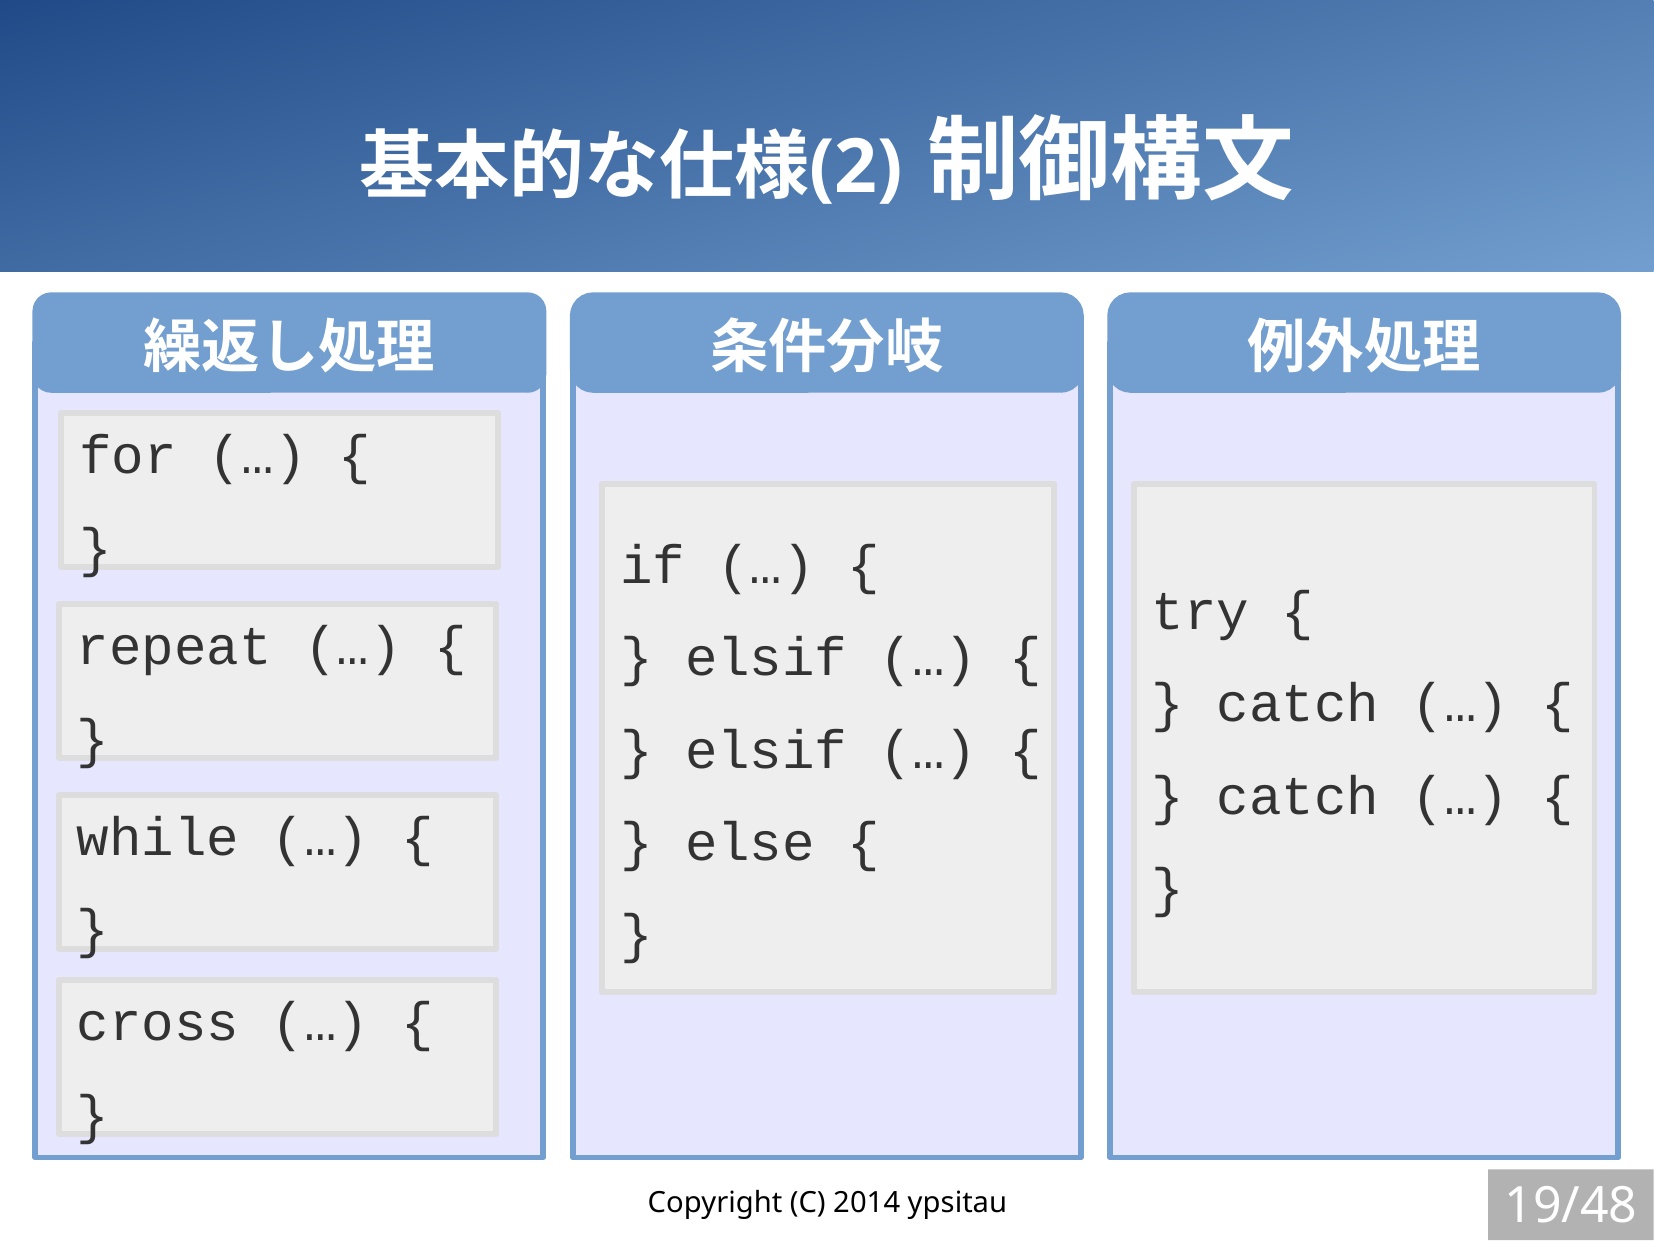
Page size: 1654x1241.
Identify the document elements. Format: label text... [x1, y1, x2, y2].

text_box try { } catch (…) { } catch (…) { } [1133, 484, 1595, 993]
text_box [572, 371, 1081, 1158]
text_box [35, 377, 544, 1158]
text_box for (…) { } [61, 413, 499, 567]
text_box repeat (…) { } [59, 604, 497, 758]
text_box 条件分岐 [572, 295, 1081, 390]
text_box while (…) { } [59, 795, 497, 949]
title 基本的な仕様(2) 制御構文 [82, 49, 1571, 257]
text_box cross (…) { } [59, 980, 497, 1134]
text_box if (…) { } elsif (…) { } elsif (…) { } else { } [602, 484, 1054, 993]
text_box 例外処理 [1110, 295, 1619, 390]
text_box [1110, 371, 1619, 1158]
text_box 繰返し処理 [35, 295, 544, 390]
